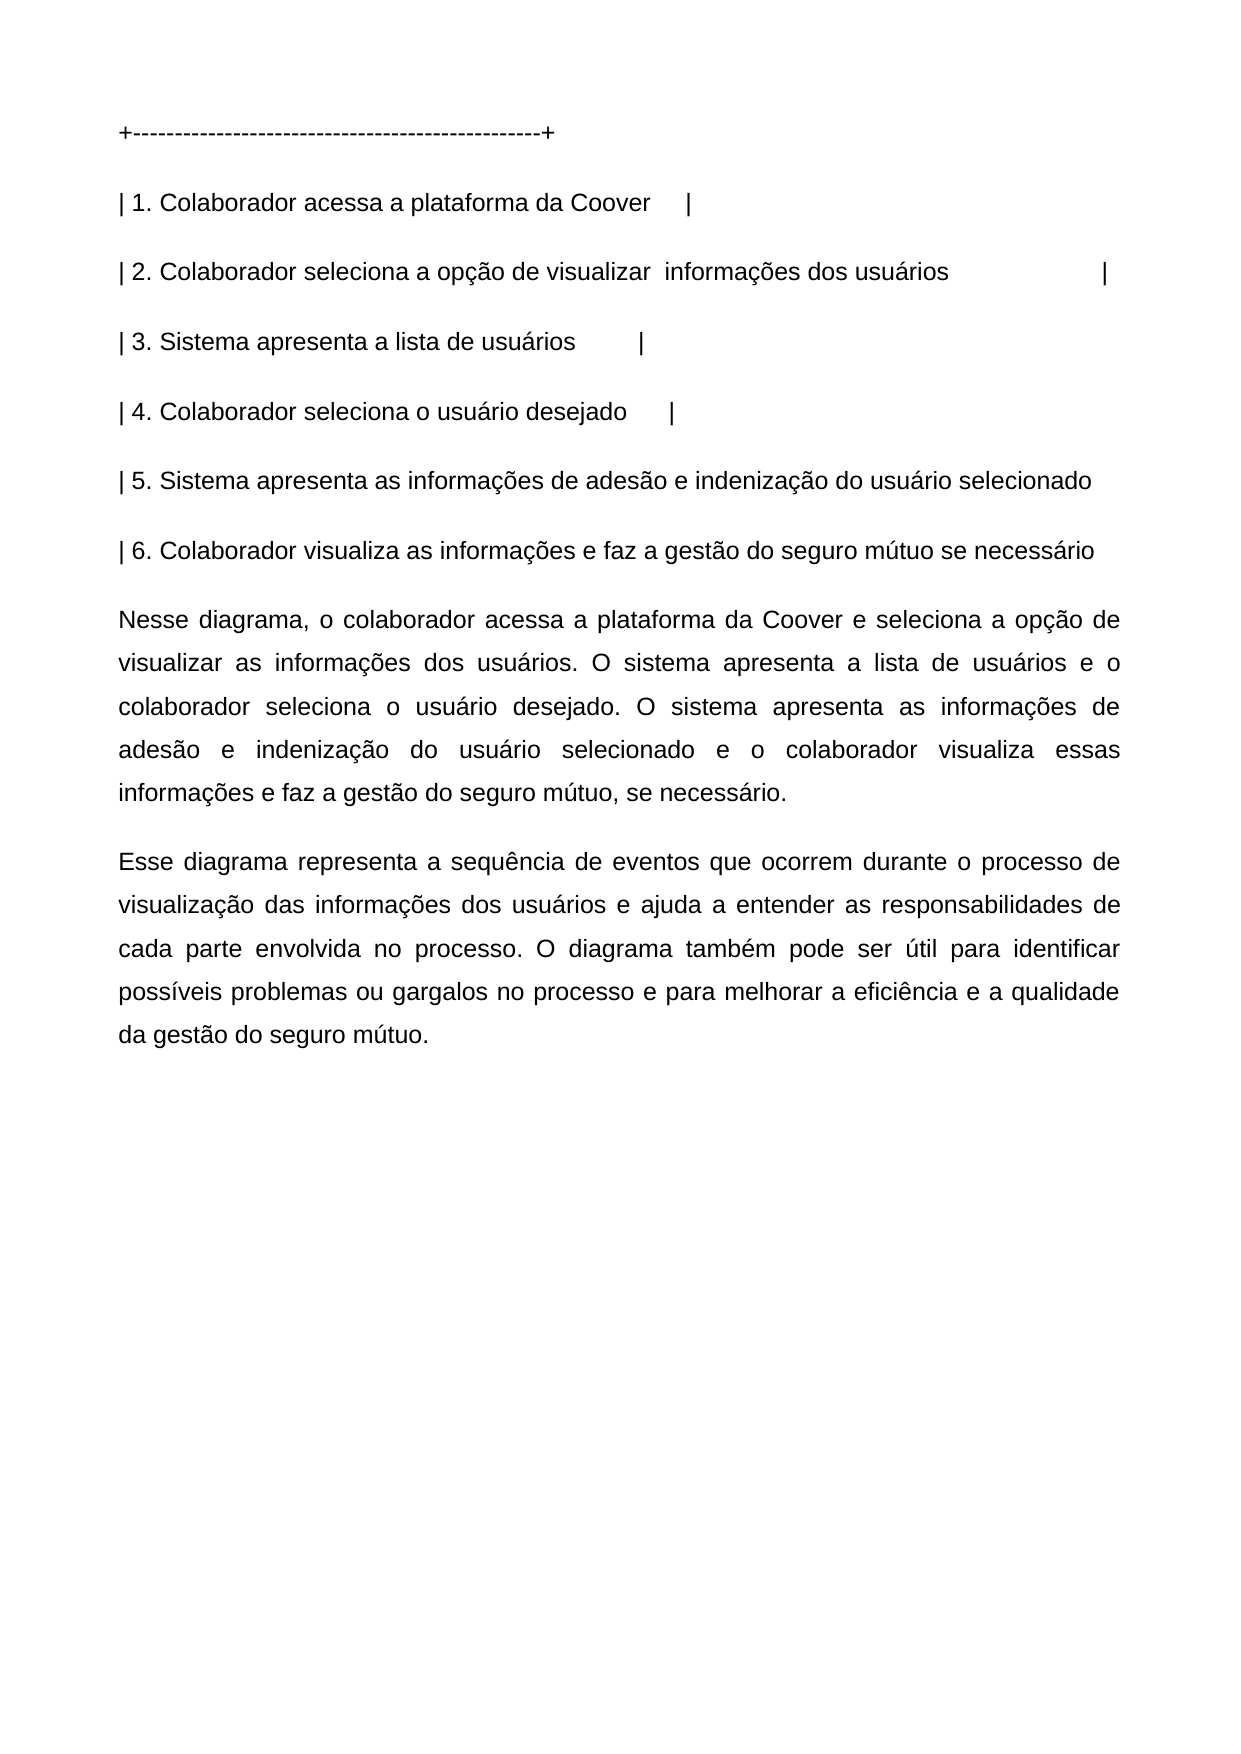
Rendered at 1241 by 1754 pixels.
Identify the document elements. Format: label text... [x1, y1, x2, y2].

text Esse diagrama representa a sequência de eventos que ocorrem durante o processo de visualização das informações dos usuários e ajuda a entender as responsabilidades de cada parte envolvida no processo. O diagrama também pode ser útil para identificar possíveis problemas ou gargalos no processo e para melhorar a eficiência e a qualidade da gestão do seguro mútuo. [118, 847, 1122, 1048]
text | 1. Colaborador acessa a plataforma da Coover | [118, 188, 1122, 216]
text | 6. Colaborador visualiza as informações e faz a gestão do seguro mútuo se necessário [118, 536, 1122, 564]
text | 3. Sistema apresenta a lista de usuários | [118, 327, 1122, 356]
text | 2. Colaborador seleciona a opção de visualizar informações dos usuários | [118, 257, 1122, 286]
text +-------------------------------------------------+ [118, 118, 1122, 147]
text | 4. Colaborador seleciona o usuário desejado | [118, 396, 1122, 425]
text Nesse diagrama, o colaborador acessa a plataforma da Coover e seleciona a opção de visualizar as informações dos usuários. O sistema apresenta a lista de usuários e o colaborador seleciona o usuário desejado. O sistema apresenta as informações de adesão e indenização do usuário selecionado e o colaborador visualiza essas informações e faz a gestão do seguro mútuo, se necessário. [118, 605, 1122, 806]
text | 5. Sistema apresenta as informações de adesão e indenização do usuário selecionado [118, 466, 1122, 495]
